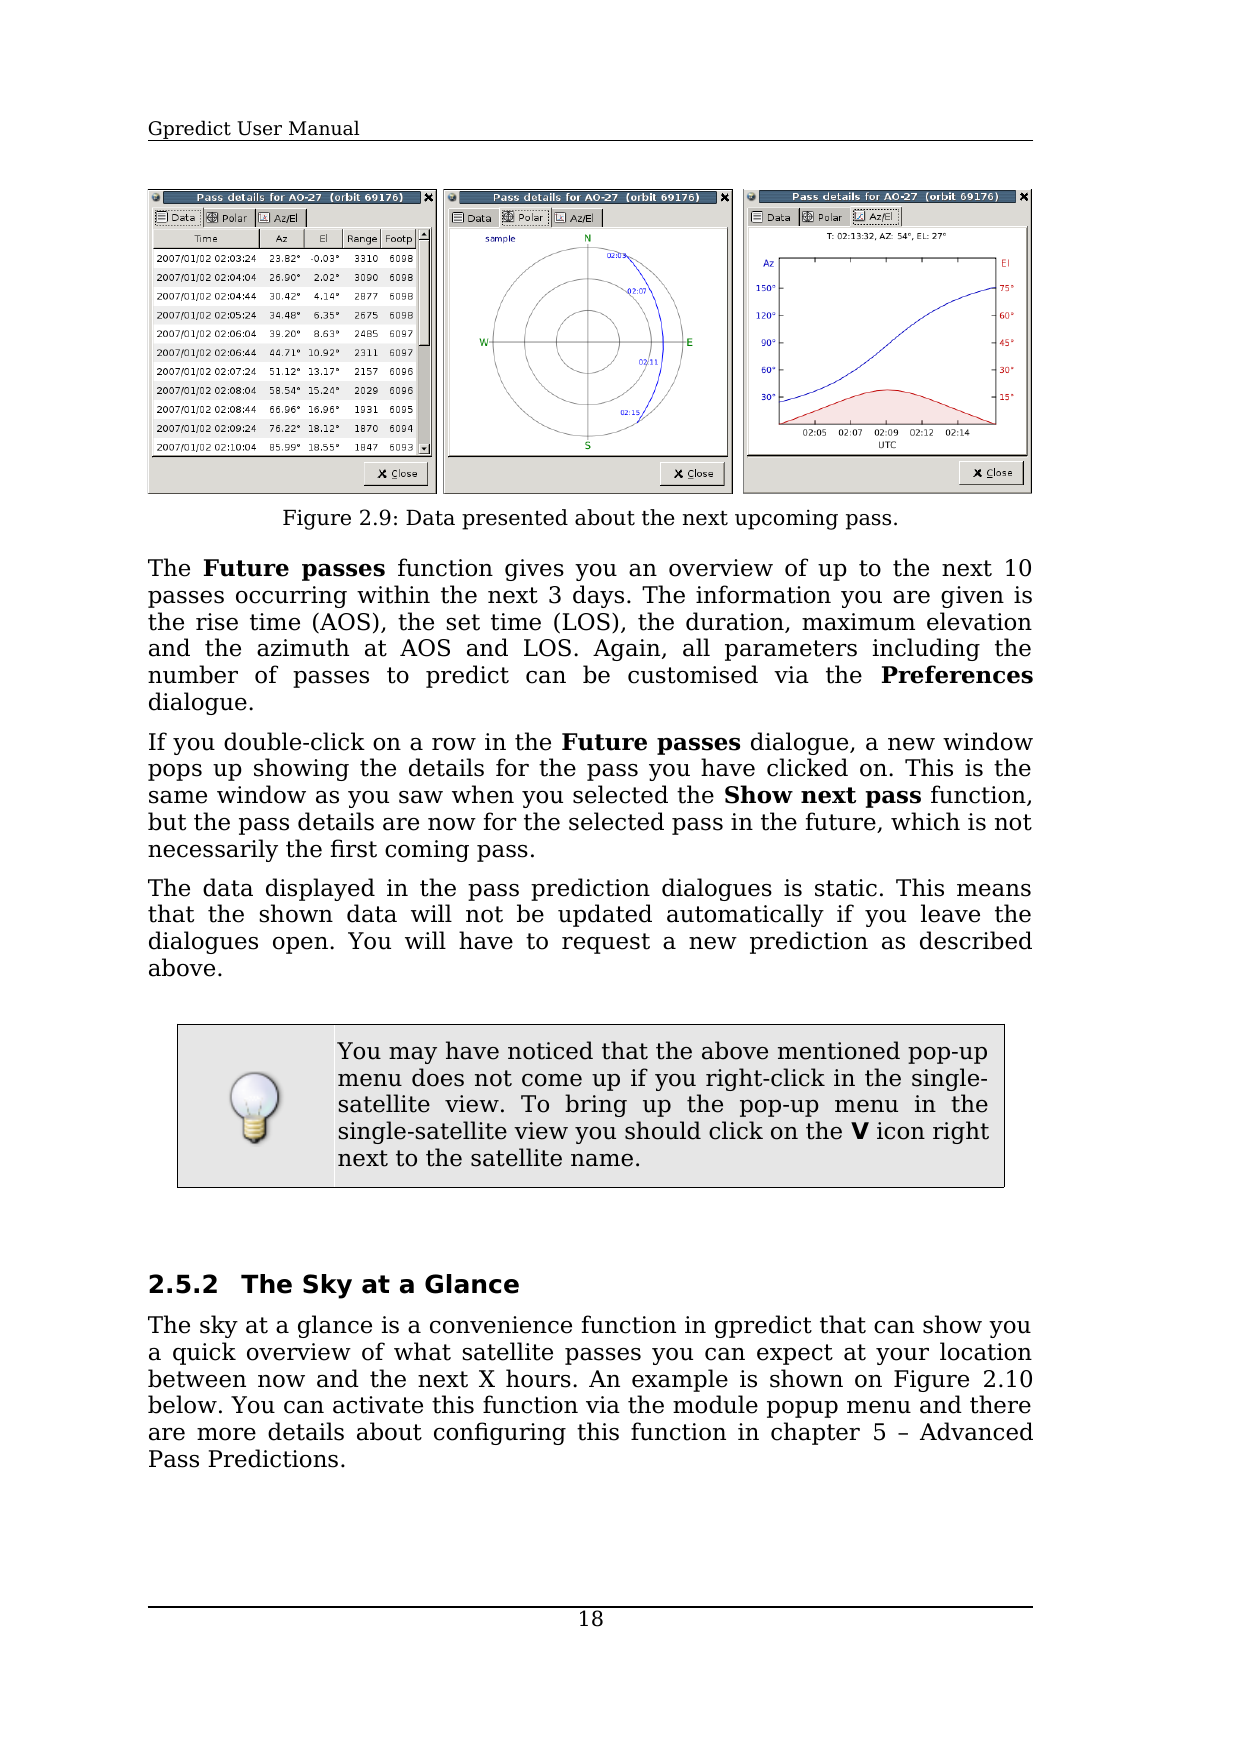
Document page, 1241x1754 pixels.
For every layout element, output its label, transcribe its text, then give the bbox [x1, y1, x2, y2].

text [148, 177, 1033, 189]
text The data displayed in the pass prediction dialogues is static. This means that the shown data will not be updated automatically if you leave the dialogues open. You will have to request a new prediction as described above. [148, 875, 1033, 982]
table_header [178, 1025, 334, 1187]
text The sky at a glance is a convenience function in gpredict that can show you a quick overview of what satellite passes you can expect at your location between now and the next X hours. An example is shown on Figure 2.10 below. You can activate this function via the module popup menu and there are more details about configuring this function in chapter 5 – Advanced Pass Predictions. [148, 1312, 1033, 1472]
text The Future passes function gives you an overview of up to the next 10 passes occurring within the next 3 days. The information you are given is the rise time (AOS), the set time (LOS), the duration, maximum elevation and the azimuth at AOS and LOS. Again, all parameters including the number of passes to predict can be customised via the Preferences dialogue. [148, 530, 1033, 716]
text Figure 2.9: Data presented about the next upcoming pass. [148, 494, 1033, 530]
text If you double-click on a row in the Future passes dialogue, a new window pops up showing the details for the pass you have clicked on. This is the same window as you saw when you selected the Show next pass function, but the pass details are now for the selected pass in the future, which is not necessarily the first coming pass. [148, 728, 1033, 862]
subtitle The Sky at a Glance [148, 1271, 1033, 1300]
table_header You may have noticed that the above mentioned pop-up menu does not come up if you right-click in the single-satellite view. To bring up the pop-up menu in the single-satellite view you should click on the V icon right next to the satellite name. [335, 1025, 1004, 1187]
picture [147, 189, 1034, 494]
picture [219, 1071, 295, 1147]
